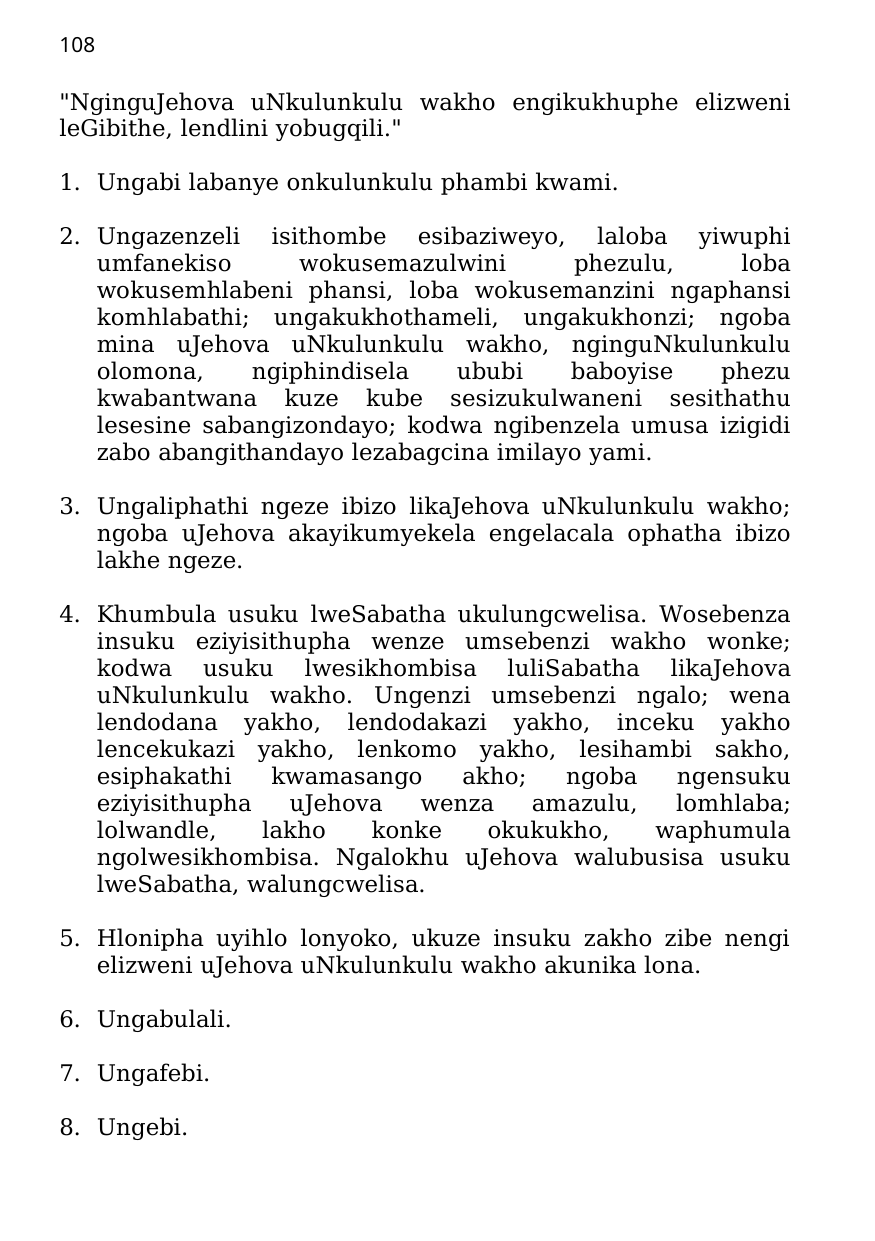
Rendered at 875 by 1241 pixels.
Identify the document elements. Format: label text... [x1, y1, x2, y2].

text 3. Ungaliphathi ngeze ibizo likaJehova uNkulunkulu wakho; ngoba uJehova akayikumyekela engelacala ophatha ibizo lakhe ngeze. [59, 493, 791, 574]
text 8. Ungebi. [59, 1114, 791, 1141]
text "NginguJehova uNkulunkulu wakho engikukhuphe elizweni leGibithe, lendlini yobugqili." [59, 88, 791, 142]
text 7. Ungafebi. [59, 1060, 791, 1087]
text 5. Hlonipha uyihlo lonyoko, ukuze insuku zakho zibe nengi elizweni uJehova uNkulunkulu wakho akunika lona. [59, 925, 791, 979]
text 2. Ungazenzeli isithombe esibaziweyo, laloba yiwuphi umfanekiso wokusemazulwini phezulu, loba wokusemhlabeni phansi, loba wokusemanzini ngaphansi komhlabathi; ungakukhothameli, ungakukhonzi; ngoba mina uJehova uNkulunkulu wakho, nginguNkulunkulu olomona, ngiphindisela ububi baboyise phezu kwabantwana kuze kube sesizukulwaneni sesithathu lesesine sabangizondayo; kodwa ngibenzela umusa izigidi zabo abangithandayo lezabagcina imilayo yami. [59, 223, 791, 466]
text 6. Ungabulali. [59, 1006, 791, 1033]
text 1. Ungabi labanye onkulunkulu phambi kwami. [59, 169, 791, 196]
text 4. Khumbula usuku lweSabatha ukulungcwelisa. Wosebenza insuku eziyisithupha wenze umsebenzi wakho wonke; kodwa usuku lwesikhombisa luliSabatha likaJehova uNkulunkulu wakho. Ungenzi umsebenzi ngalo; wena lendodana yakho, lendodakazi yakho, inceku yakho lencekukazi yakho, lenkomo yakho, lesihambi sakho, esiphakathi kwamasango akho; ngoba ngensuku eziyisithupha uJehova wenza amazulu, lomhlaba; lolwandle, lakho konke okukukho, waphumula ngolwesikhombisa. Ngalokhu uJehova walubusisa usuku lweSabatha, walungcwelisa. [59, 601, 791, 898]
